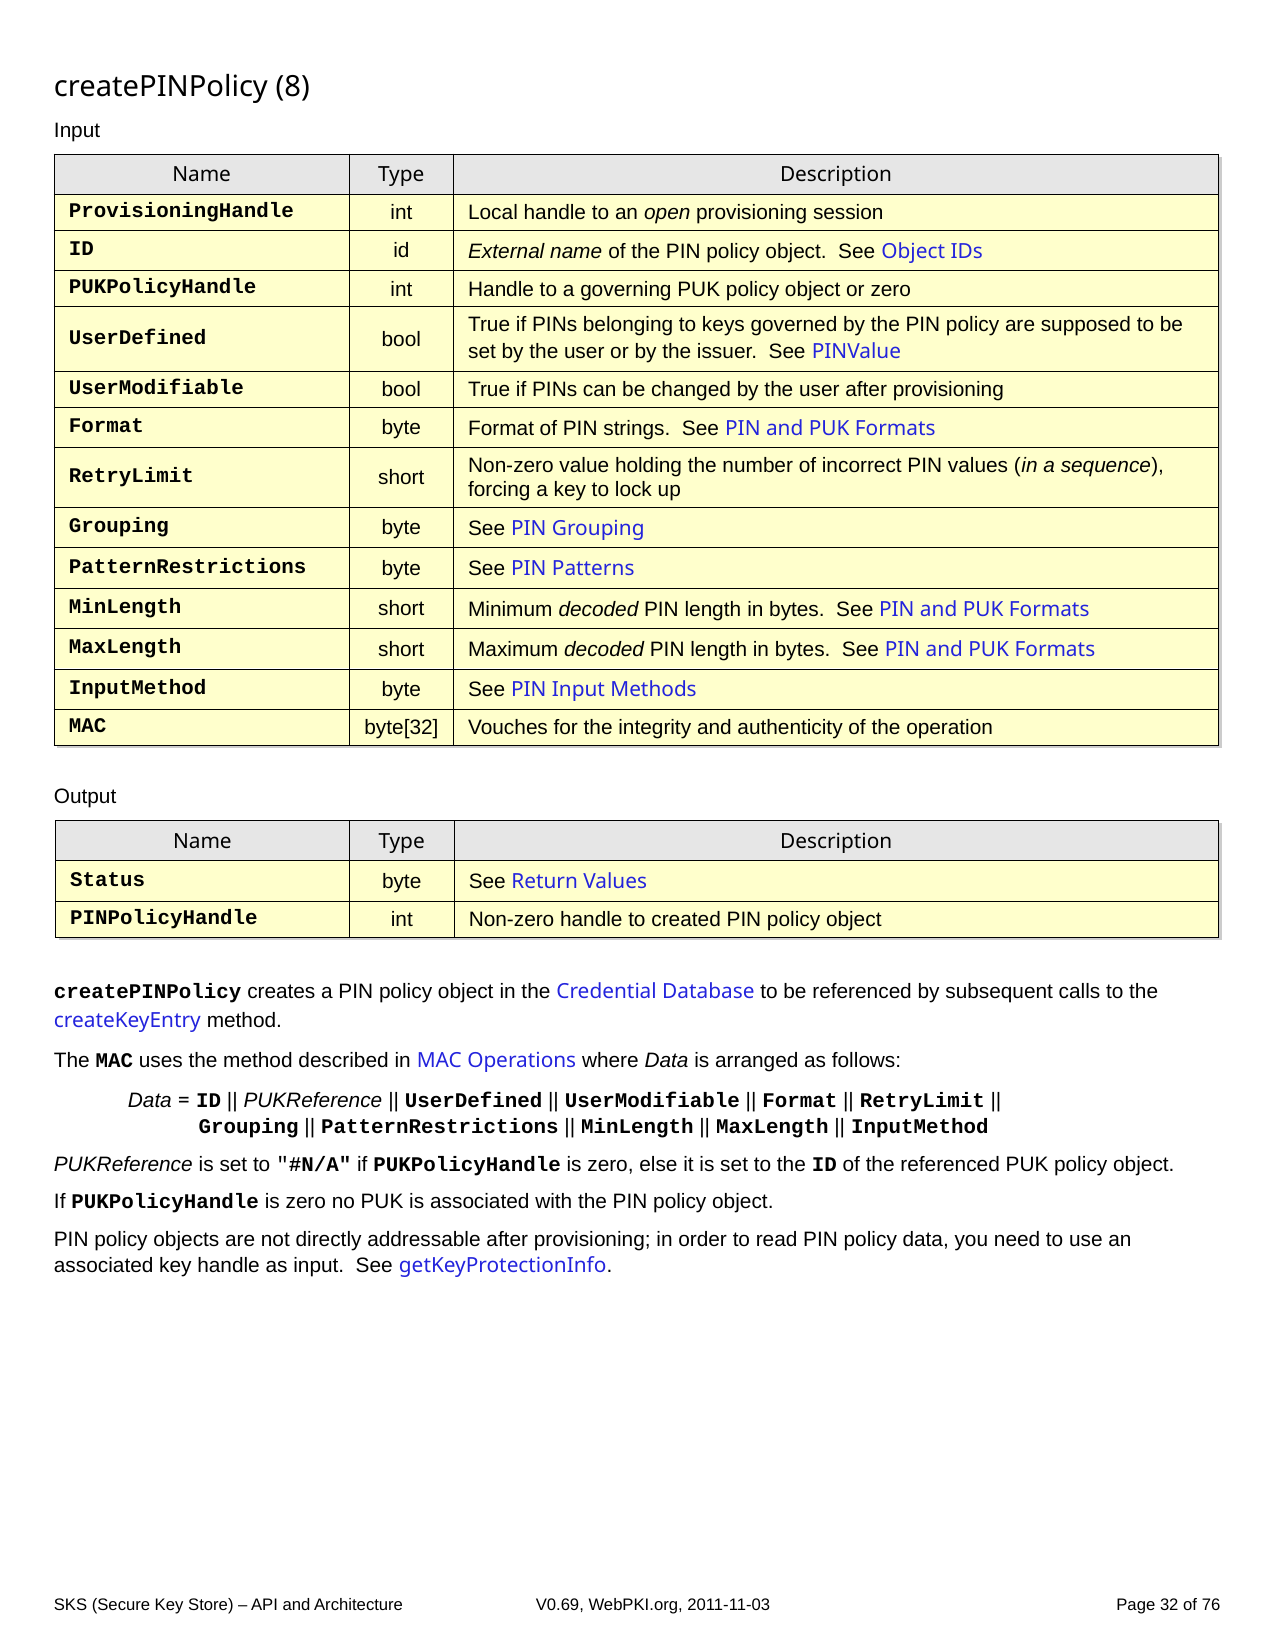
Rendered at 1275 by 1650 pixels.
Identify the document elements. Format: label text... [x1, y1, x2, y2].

table_cell byte [350, 408, 453, 447]
subtitle createPINPolicy (8) [54, 66, 1221, 105]
table_cell InputMethod [55, 670, 349, 709]
text The MAC uses the method described in MAC Operations where Data is arranged as follows: [54, 1045, 1221, 1073]
table_cell short [350, 448, 453, 507]
table_cell int [350, 902, 454, 937]
table_header Description [454, 155, 1218, 194]
table_cell id [350, 231, 453, 270]
table_cell UserDefined [55, 307, 349, 371]
text PUKReference is set to "#N/A" if PUKPolicyHandle is zero, else it is set to the ID of the referenced PUK policy object. [54, 1151, 1221, 1177]
table_cell Vouches for the integrity and authenticity of the operation [454, 710, 1218, 745]
table_cell See PIN Patterns [454, 548, 1218, 588]
table_cell See PIN Grouping [454, 508, 1218, 547]
table_cell int [350, 271, 453, 306]
table_cell bool [350, 372, 453, 407]
table_cell Maximum decoded PIN length in bytes. See PIN and PUK Formats [454, 629, 1218, 668]
table_cell short [350, 589, 453, 628]
table_cell RetryLimit [55, 448, 349, 507]
table_cell MaxLength [55, 629, 349, 668]
table_cell ProvisioningHandle [55, 195, 349, 230]
table_cell Status [56, 861, 349, 901]
table_cell byte [350, 670, 453, 709]
table_cell Non-zero handle to created PIN policy object [455, 902, 1218, 937]
table_cell byte [350, 508, 453, 547]
table_cell MAC [55, 710, 349, 745]
table_cell See Return Values [455, 861, 1218, 901]
table_cell External name of the PIN policy object. See Object IDs [454, 231, 1218, 270]
table_cell byte [350, 861, 454, 901]
table_cell See PIN Input Methods [454, 670, 1218, 709]
table_cell Non-zero value holding the number of incorrect PIN values (in a sequence), forcing a key to lock up [454, 448, 1218, 507]
table_header Description [455, 821, 1218, 860]
text If PUKPolicyHandle is zero no PUK is associated with the PIN policy object. [54, 1189, 1221, 1215]
table_header Name [56, 821, 349, 860]
table_cell PINPolicyHandle [56, 902, 349, 937]
table_cell Format [55, 408, 349, 447]
text createPINPolicy creates a PIN policy object in the Credential Database to be referenced by subsequent calls to the createKeyEntry method. [54, 976, 1221, 1033]
table_cell Local handle to an open provisioning session [454, 195, 1218, 230]
table_cell bool [350, 307, 453, 371]
text Data = ID || PUKReference || UserDefined || UserModifiable || Format || RetryLimit || Grouping || PatternRestrictions || MinLength || MaxLength || InputMethod [54, 1085, 1221, 1139]
table_cell True if PINs belonging to keys governed by the PIN policy are supposed to be set by the user or by the issuer. See PINValue [454, 307, 1218, 371]
table_cell PatternRestrictions [55, 548, 349, 588]
table_header Type [350, 821, 454, 860]
table_cell Format of PIN strings. See PIN and PUK Formats [454, 408, 1218, 447]
table_cell MinLength [55, 589, 349, 628]
text PIN policy objects are not directly addressable after provisioning; in order to read PIN policy data, you need to use an associated key handle as input. See getKeyProtectionInfo. [54, 1227, 1221, 1279]
table_cell PUKPolicyHandle [55, 271, 349, 306]
table_header Type [350, 155, 453, 194]
table_cell short [350, 629, 453, 668]
table_cell byte⁮[32] [350, 710, 453, 745]
text Input [54, 118, 1221, 142]
table_cell Handle to a governing PUK policy object or zero [454, 271, 1218, 306]
text Output [54, 784, 1221, 808]
table_cell UserModifiable [55, 372, 349, 407]
table_cell ID [55, 231, 349, 270]
table_cell byte [350, 548, 453, 588]
table_cell Minimum decoded PIN length in bytes. See PIN and PUK Formats [454, 589, 1218, 628]
table_cell int [350, 195, 453, 230]
table_header Name [55, 155, 349, 194]
table_cell Grouping [55, 508, 349, 547]
table_cell True if PINs can be changed by the user after provisioning [454, 372, 1218, 407]
